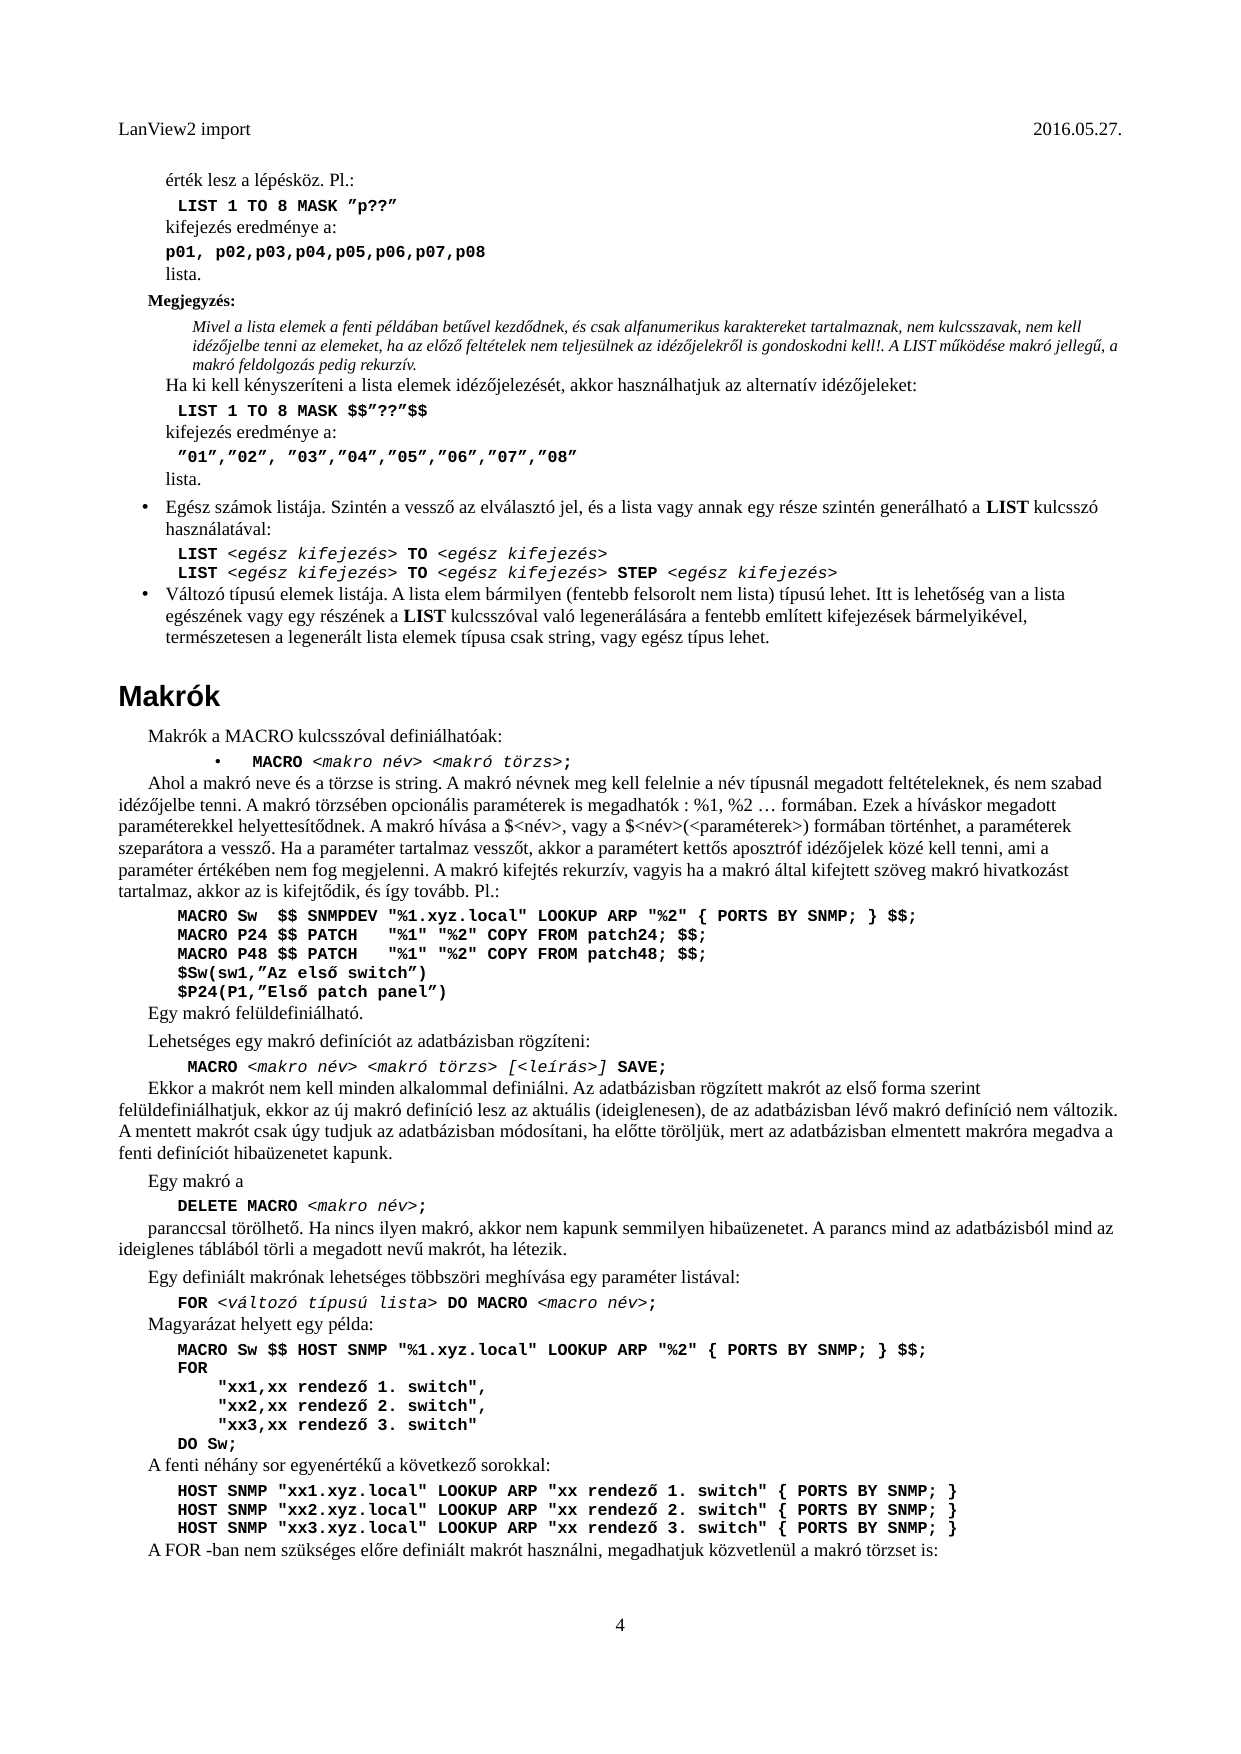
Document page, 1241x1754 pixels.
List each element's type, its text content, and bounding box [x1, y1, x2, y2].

list MACRO <makro név> <makró törzs>; [215, 753, 1122, 772]
text "xx1,xx rendező 1. switch", [177, 1379, 1122, 1398]
text Mivel a lista elemek a fenti példában betűvel kezdődnek, és csak alfanumerikus karaktereket tartalmaznak, nem kulcsszavak, nem kell idézőjelbe tenni az elemeket, ha az előző feltételek nem teljesülnek az idézőjelekről is gondoskodni kell!. A LIST működése makró jellegű, a makró feldolgozás pedig rekurzív. [192, 317, 1122, 374]
text FOR <változó típusú lista> DO MACRO <macro név>; [177, 1294, 1122, 1313]
text MACRO P48 $$ PATCH "%1" "%2" COPY FROM patch48; $$; [177, 946, 1122, 964]
text LIST 1 TO 8 MASK $$”??”$$ [177, 402, 1122, 421]
text "xx3,xx rendező 3. switch" [177, 1417, 1122, 1436]
text kifejezés eredménye a: [165, 421, 1122, 442]
text MACRO Sw $$ SNMPDEV "%1.xyz.local" LOOKUP ARP "%2" { PORTS BY SNMP; } $$; [177, 908, 1122, 927]
text Ekkor a makrót nem kell minden alkalommal definiálni. Az adatbázisban rögzített makrót az első forma szerint felüldefiniálhatjuk, ekkor az új makró definíció lesz az aktuális (ideiglenesen), de az adatbázisban lévő makró definíció nem változik. A mentett makrót csak úgy tudjuk az adatbázisban módosítani, ha előtte töröljük, mert az adatbázisban elmentett makróra megadva a fenti definíciót hibaüzenetet kapunk. [118, 1077, 1122, 1163]
text $Sw(sw1,”Az első switch”) [177, 964, 1122, 983]
list kifejezés eredménye a: [142, 216, 1122, 238]
list p01, p02,p03,p04,p05,p06,p07,p08 [142, 244, 1122, 263]
list Változó típusú elemek listája. A lista elem bármilyen (fentebb felsorolt nem lista) típusú lehet. Itt is lehetőség van a lista egészének vagy egy részének a LIST kulcsszóval való legenerálására a fentebb említett kifejezések bármelyikével, természetesen a legenerált lista elemek típusa csak string, vagy egész típus lehet. [142, 583, 1122, 648]
text paranccsal törölhető. Ha nincs ilyen makró, akkor nem kapunk semmilyen hibaüzenetet. A parancs mind az adatbázisból mind az ideiglenes táblából törli a megadott nevű makrót, ha létezik. [118, 1217, 1122, 1260]
text "xx2,xx rendező 2. switch", [177, 1398, 1122, 1417]
text FOR [177, 1360, 1122, 1379]
text Lehetséges egy makró definíciót az adatbázisban rögzíteni: [118, 1030, 1122, 1052]
text MACRO <makro név> <makró törzs> [<leírás>] SAVE; [177, 1058, 1122, 1077]
text Egy makró felüldefiniálható. [118, 1002, 1122, 1024]
text MACRO Sw $$ HOST SNMP "%1.xyz.local" LOOKUP ARP "%2" { PORTS BY SNMP; } $$; [177, 1341, 1122, 1360]
text $P24(P1,”Első patch panel”) [177, 983, 1122, 1002]
text A FOR -ban nem szükséges előre definiált makrót használni, megadhatjuk közvetlenül a makró törzset is: [118, 1539, 1122, 1561]
text Egy makró a [118, 1170, 1122, 1191]
text Ahol a makró neve és a törzse is string. A makró névnek meg kell felelnie a név típusnál megadott feltételeknek, és nem szabad idézőjelbe tenni. A makró törzsében opcionális paraméterek is megadhatók : %1, %2 … formában. Ezek a híváskor megadott paraméterekkel helyettesítődnek. A makró hívása a $<név>, vagy a $<név>(<paraméterek>) formában történhet, a paraméterek szeparátora a vessző. Ha a paraméter tartalmaz vesszőt, akkor a paramétert kettős aposztróf idézőjelek közé kell tenni, ami a paraméter értékében nem fog megjelenni. A makró kifejtés rekurzív, vagyis ha a makró által kifejtett szöveg makró hivatkozást tartalmaz, akkor az is kifejtődik, és így tovább. Pl.: [118, 772, 1122, 902]
subtitle Makrók [118, 679, 1122, 713]
text DELETE MACRO <makro név>; [177, 1198, 1122, 1217]
text LIST 1 TO 8 MASK ”p??” [177, 197, 1122, 216]
text Magyarázat helyett egy példa: [118, 1313, 1122, 1335]
text lista. [165, 468, 1122, 489]
list lista. [142, 263, 1122, 284]
text LIST <egész kifejezés> TO <egész kifejezés> STEP <egész kifejezés> [177, 564, 1122, 583]
text DO Sw; [177, 1436, 1122, 1454]
list érték lesz a lépésköz. Pl.: [142, 169, 1122, 191]
text A fenti néhány sor egyenértékű a következő sorokkal: [118, 1454, 1122, 1476]
text Megjegyzés: [118, 291, 1122, 310]
text HOST SNMP "xx3.xyz.local" LOOKUP ARP "xx rendező 3. switch" { PORTS BY SNMP; } [177, 1520, 1122, 1539]
list Egész számok listája. Szintén a vessző az elválasztó jel, és a lista vagy annak egy része szintén generálható a LIST kulcsszó használatával: [142, 496, 1122, 539]
text MACRO P24 $$ PATCH "%1" "%2" COPY FROM patch24; $$; [177, 927, 1122, 946]
text Egy definiált makrónak lehetséges többszöri meghívása egy paraméter listával: [118, 1266, 1122, 1288]
text Makrók a MACRO kulcsszóval definiálhatóak: [118, 725, 1122, 747]
text ”01”,”02”, ”03”,”04”,”05”,”06”,”07”,”08” [177, 449, 1122, 468]
text LIST <egész kifejezés> TO <egész kifejezés> [177, 545, 1122, 564]
text Ha ki kell kényszeríteni a lista elemek idézőjelezését, akkor használhatjuk az alternatív idézőjeleket: [165, 374, 1122, 396]
text HOST SNMP "xx2.xyz.local" LOOKUP ARP "xx rendező 2. switch" { PORTS BY SNMP; } [177, 1501, 1122, 1520]
text HOST SNMP "xx1.xyz.local" LOOKUP ARP "xx rendező 1. switch" { PORTS BY SNMP; } [177, 1482, 1122, 1501]
